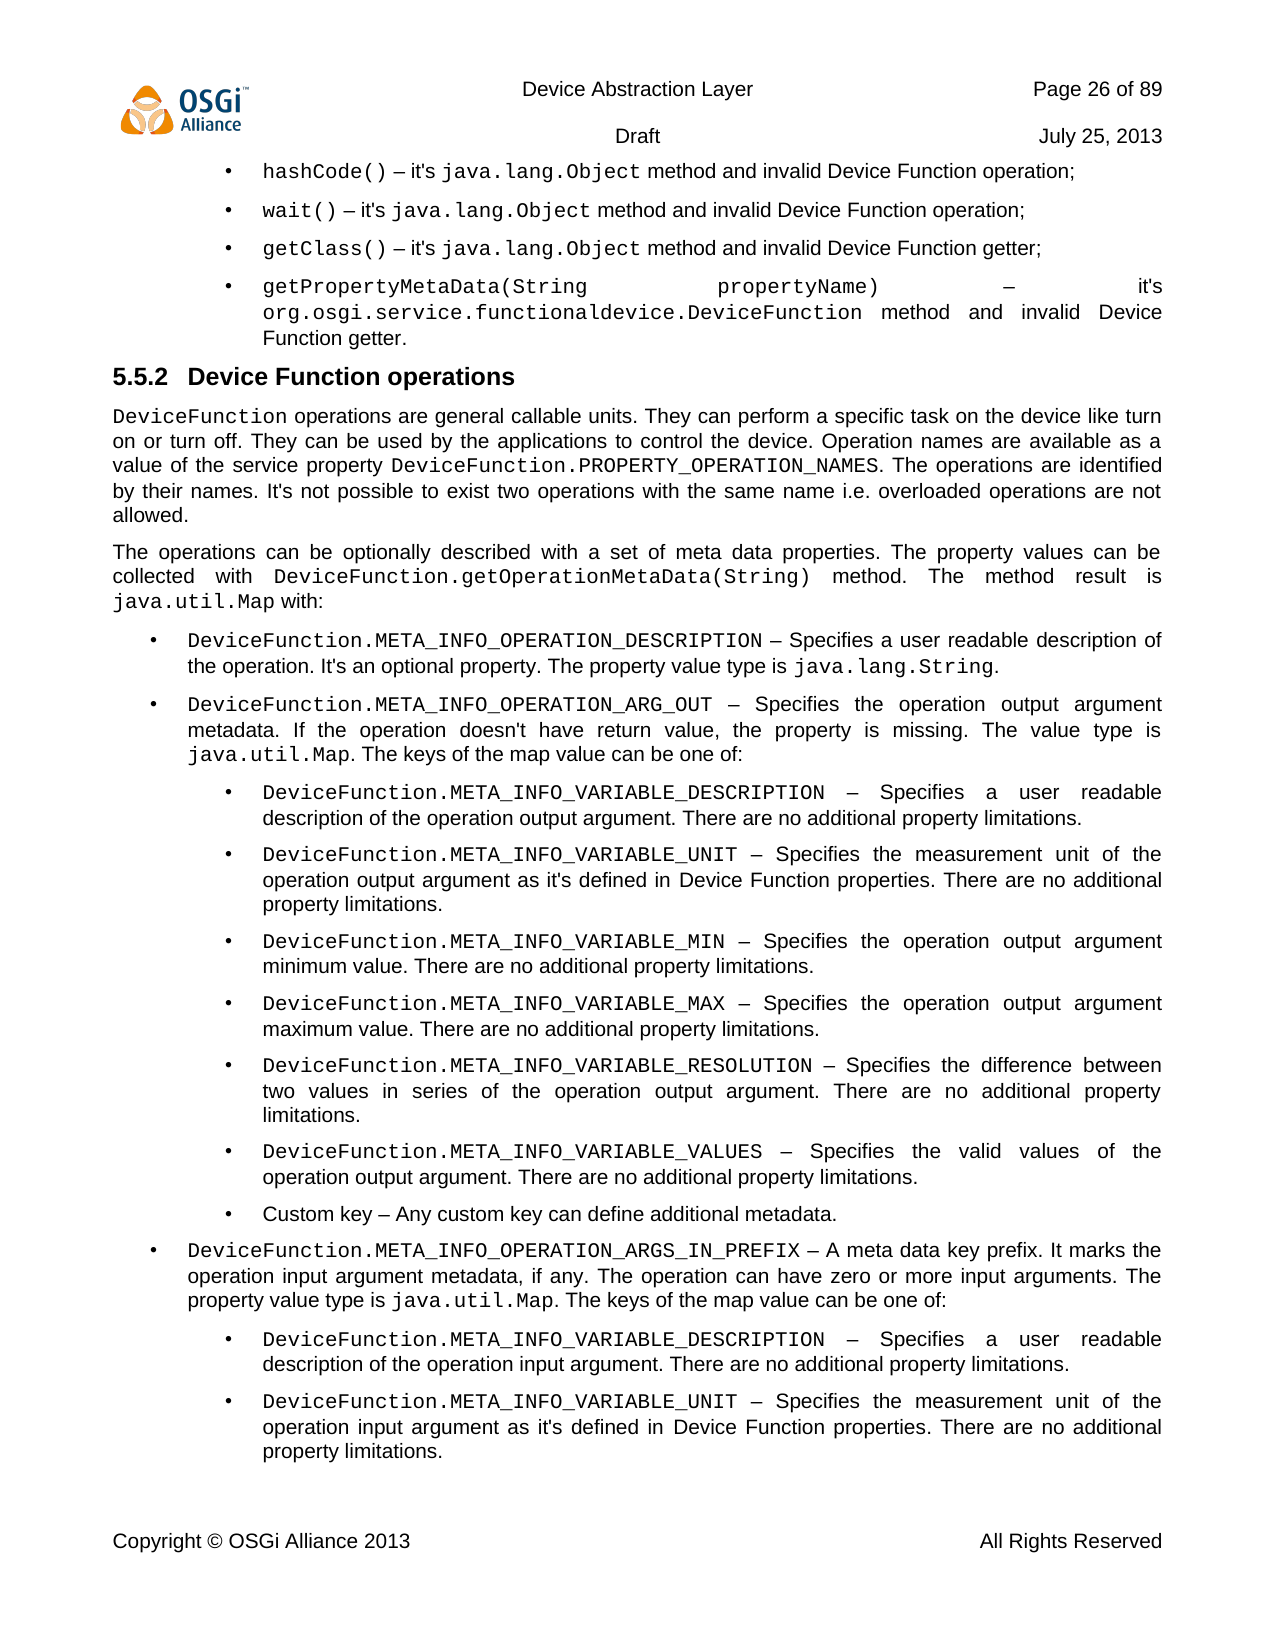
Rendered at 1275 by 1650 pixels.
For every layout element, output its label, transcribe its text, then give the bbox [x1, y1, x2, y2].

list DeviceFunction.META_INFO_OPERATION_ARGS_IN_PREFIX – A meta data key prefix. It marks the operation input argument metadata, if any. The operation can have zero or more input arguments. The property value type is java.util.Map. The keys of the map value can be one of: [150, 1238, 1162, 1314]
list DeviceFunction.META_INFO_OPERATION_ARG_OUT – Specifies the operation output argument metadata. If the operation doesn't have return value, the property is missing. The value type is java.util.Map. The keys of the map value can be one of: [150, 692, 1162, 767]
list DeviceFunction.META_INFO_VARIABLE_DESCRIPTION – Specifies a user readable description of the operation output argument. There are no additional property limitations. [225, 780, 1162, 830]
list DeviceFunction.META_INFO_VARIABLE_UNIT – Specifies the measurement unit of the operation output argument as it's defined in Device Function properties. There are no additional property limitations. [225, 842, 1162, 916]
text DeviceFunction operations are general callable units. They can perform a specific task on the device like turn on or turn off. They can be used by the applications to control the device. Operation names are available as a value of the service property DeviceFunction.PROPERTY_OPERATION_NAMES. The operations are identified by their names. It's not possible to exist two operations with the same name i.e. overloaded operations are not allowed. [112, 403, 1162, 527]
list DeviceFunction.META_INFO_VARIABLE_MIN – Specifies the operation output argument minimum value. There are no additional property limitations. [225, 928, 1162, 978]
list getPropertyMetaData(String propertyName) – it's org.osgi.service.functionaldevice.DeviceFunction method and invalid Device Function getter. [225, 274, 1162, 350]
list DeviceFunction.META_INFO_VARIABLE_UNIT – Specifies the measurement unit of the operation input argument as it's defined in Device Function properties. There are no additional property limitations. [225, 1389, 1162, 1462]
list hashCode() – it's java.lang.Object method and invalid Device Function operation; [225, 159, 1162, 185]
list DeviceFunction.META_INFO_VARIABLE_DESCRIPTION – Specifies a user readable description of the operation input argument. There are no additional property limitations. [225, 1326, 1162, 1376]
text The operations can be optionally described with a set of meta data properties. The property values can be collected with DeviceFunction.getOperationMetaData(String) method. The method result is java.util.Map with: [112, 539, 1162, 615]
list DeviceFunction.META_INFO_VARIABLE_RESOLUTION – Specifies the difference between two values in series of the operation output argument. There are no additional property limitations. [225, 1053, 1162, 1127]
list getClass() – it's java.lang.Object method and invalid Device Function getter; [225, 236, 1162, 262]
list DeviceFunction.META_INFO_VARIABLE_MAX – Specifies the operation output argument maximum value. There are no additional property limitations. [225, 991, 1162, 1041]
list DeviceFunction.META_INFO_OPERATION_DESCRIPTION – Specifies a user readable description of the operation. It's an optional property. The property value type is java.lang.String. [150, 628, 1162, 679]
list DeviceFunction.META_INFO_VARIABLE_VALUES – Specifies the valid values of the operation output argument. There are no additional property limitations. [225, 1139, 1162, 1189]
picture [113, 78, 257, 142]
subtitle Device Function operations [112, 362, 1162, 391]
list Custom key – Any custom key can define additional metadata. [225, 1202, 1162, 1226]
list wait() – it's java.lang.Object method and invalid Device Function operation; [225, 197, 1162, 223]
